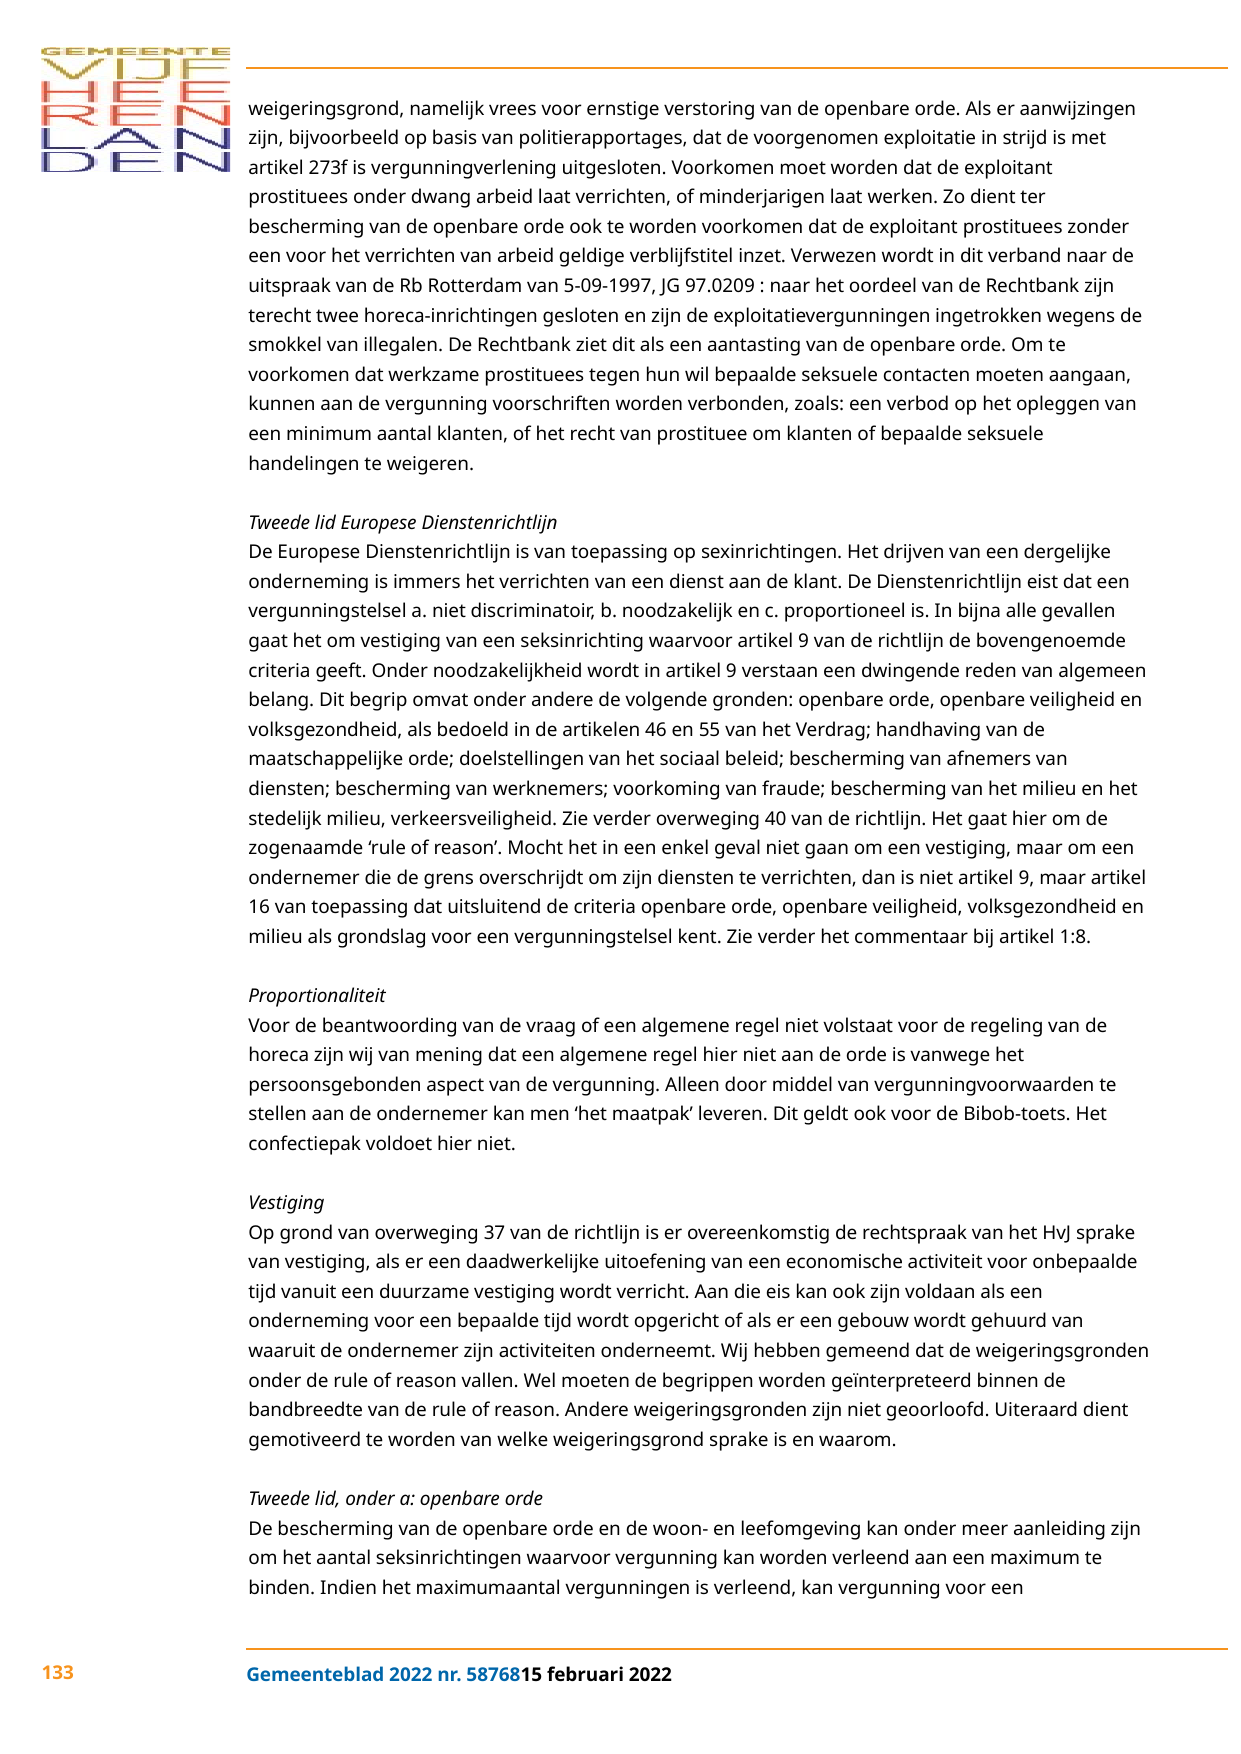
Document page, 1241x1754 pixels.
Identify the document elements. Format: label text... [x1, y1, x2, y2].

picture [41, 47, 231, 172]
text De bescherming van de openbare orde en de woon- en leefomgeving kan onder meer aanleiding zijn om het aantal seksinrichtingen waarvoor vergunning kan worden verleend aan een maximum te binden. Indien het maximumaantal vergunningen is verleend, kan vergunning voor een [248, 1515, 1152, 1600]
text De Europese Dienstenrichtlijn is van toepassing op sexinrichtingen. Het drijven van een dergelijke onderneming is immers het verrichten van een dienst aan de klant. De Dienstenrichtlijn eist dat een vergunningstelsel a. niet discriminatoir, b. noodzakelijk en c. proportioneel is. In bijna alle gevallen gaat het om vestiging van een seksinrichting waarvoor artikel 9 van de richtlijn de bovengenoemde criteria geeft. Onder noodzakelijkheid wordt in artikel 9 verstaan een dwingende reden van algemeen belang. Dit begrip omvat onder andere de volgende gronden: openbare orde, openbare veiligheid en volksgezondheid, als bedoeld in de artikelen 46 en 55 van het Verdrag; handhaving van de maatschappelijke orde; doelstellingen van het sociaal beleid; bescherming van afnemers van diensten; bescherming van werknemers; voorkoming van fraude; bescherming van het milieu en het stedelijk milieu, verkeersveiligheid. Zie verder overweging 40 van de richtlijn. Het gaat hier om de zogenaamde ‘rule of reason’. Mocht het in een enkel geval niet gaan om een vestiging, maar om een ondernemer die de grens overschrijdt om zijn diensten te verrichten, dan is niet artikel 9, maar artikel 16 van toepassing dat uitsluitend de criteria openbare orde, openbare veiligheid, volksgezondheid en milieu als grondslag voor een vergunningstelsel kent. Zie verder het commentaar bij artikel 1:8. [248, 538, 1152, 949]
text weigeringsgrond, namelijk vrees voor ernstige verstoring van de openbare orde. Als er aanwijzingen zijn, bijvoorbeeld op basis van politierapportages, dat de voorgenomen exploitatie in strijd is met artikel 273f is vergunningverlening uitgesloten. Voorkomen moet worden dat de exploitant prostituees onder dwang arbeid laat verrichten, of minderjarigen laat werken. Zo dient ter bescherming van de openbare orde ook te worden voorkomen dat de exploitant prostituees zonder een voor het verrichten van arbeid geldige verblijfstitel inzet. Verwezen wordt in dit verband naar de uitspraak van de Rb Rotterdam van 5-09-1997, JG 97.0209 : naar het oordeel van de Rechtbank zijn terecht twee horeca-inrichtingen gesloten en zijn de exploitatievergunningen ingetrokken wegens de smokkel van illegalen. De Rechtbank ziet dit als een aantasting van de openbare orde. Om te voorkomen dat werkzame prostituees tegen hun wil bepaalde seksuele contacten moeten aangaan, kunnen aan de vergunning voorschriften worden verbonden, zoals: een verbod op het opleggen van een minimum aantal klanten, of het recht van prostituee om klanten of bepaalde seksuele handelingen te weigeren. [248, 95, 1152, 476]
text Proportionaliteit [248, 982, 1152, 1008]
text Vestiging [248, 1189, 1152, 1215]
text Tweede lid Europese Dienstenrichtlijn [248, 509, 1152, 535]
text Op grond van overweging 37 van de richtlijn is er overeenkomstig de rechtspraak van het HvJ sprake van vestiging, als er een daadwerkelijke uitoefening van een economische activiteit voor onbepaalde tijd vanuit een duurzame vestiging wordt verricht. Aan die eis kan ook zijn voldaan als een onderneming voor een bepaalde tijd wordt opgericht of als er een gebouw wordt gehuurd van waaruit de ondernemer zijn activiteiten onderneemt. Wij hebben gemeend dat de weigeringsgronden onder de rule of reason vallen. Wel moeten de begrippen worden geïnterpreteerd binnen de bandbreedte van de rule of reason. Andere weigeringsgronden zijn niet geoorloofd. Uiteraard dient gemotiveerd te worden van welke weigeringsgrond sprake is en waarom. [248, 1219, 1152, 1452]
text Voor de beantwoording van de vraag of een algemene regel niet volstaat voor de regeling van de horeca zijn wij van mening dat een algemene regel hier niet aan de orde is vanwege het persoonsgebonden aspect van de vergunning. Alleen door middel van vergunningvoorwaarden te stellen aan de ondernemer kan men ‘het maatpak’ leveren. Dit geldt ook voor de Bibob-toets. Het confectiepak voldoet hier niet. [248, 1012, 1152, 1156]
text Tweede lid, onder a: openbare orde [248, 1485, 1152, 1511]
